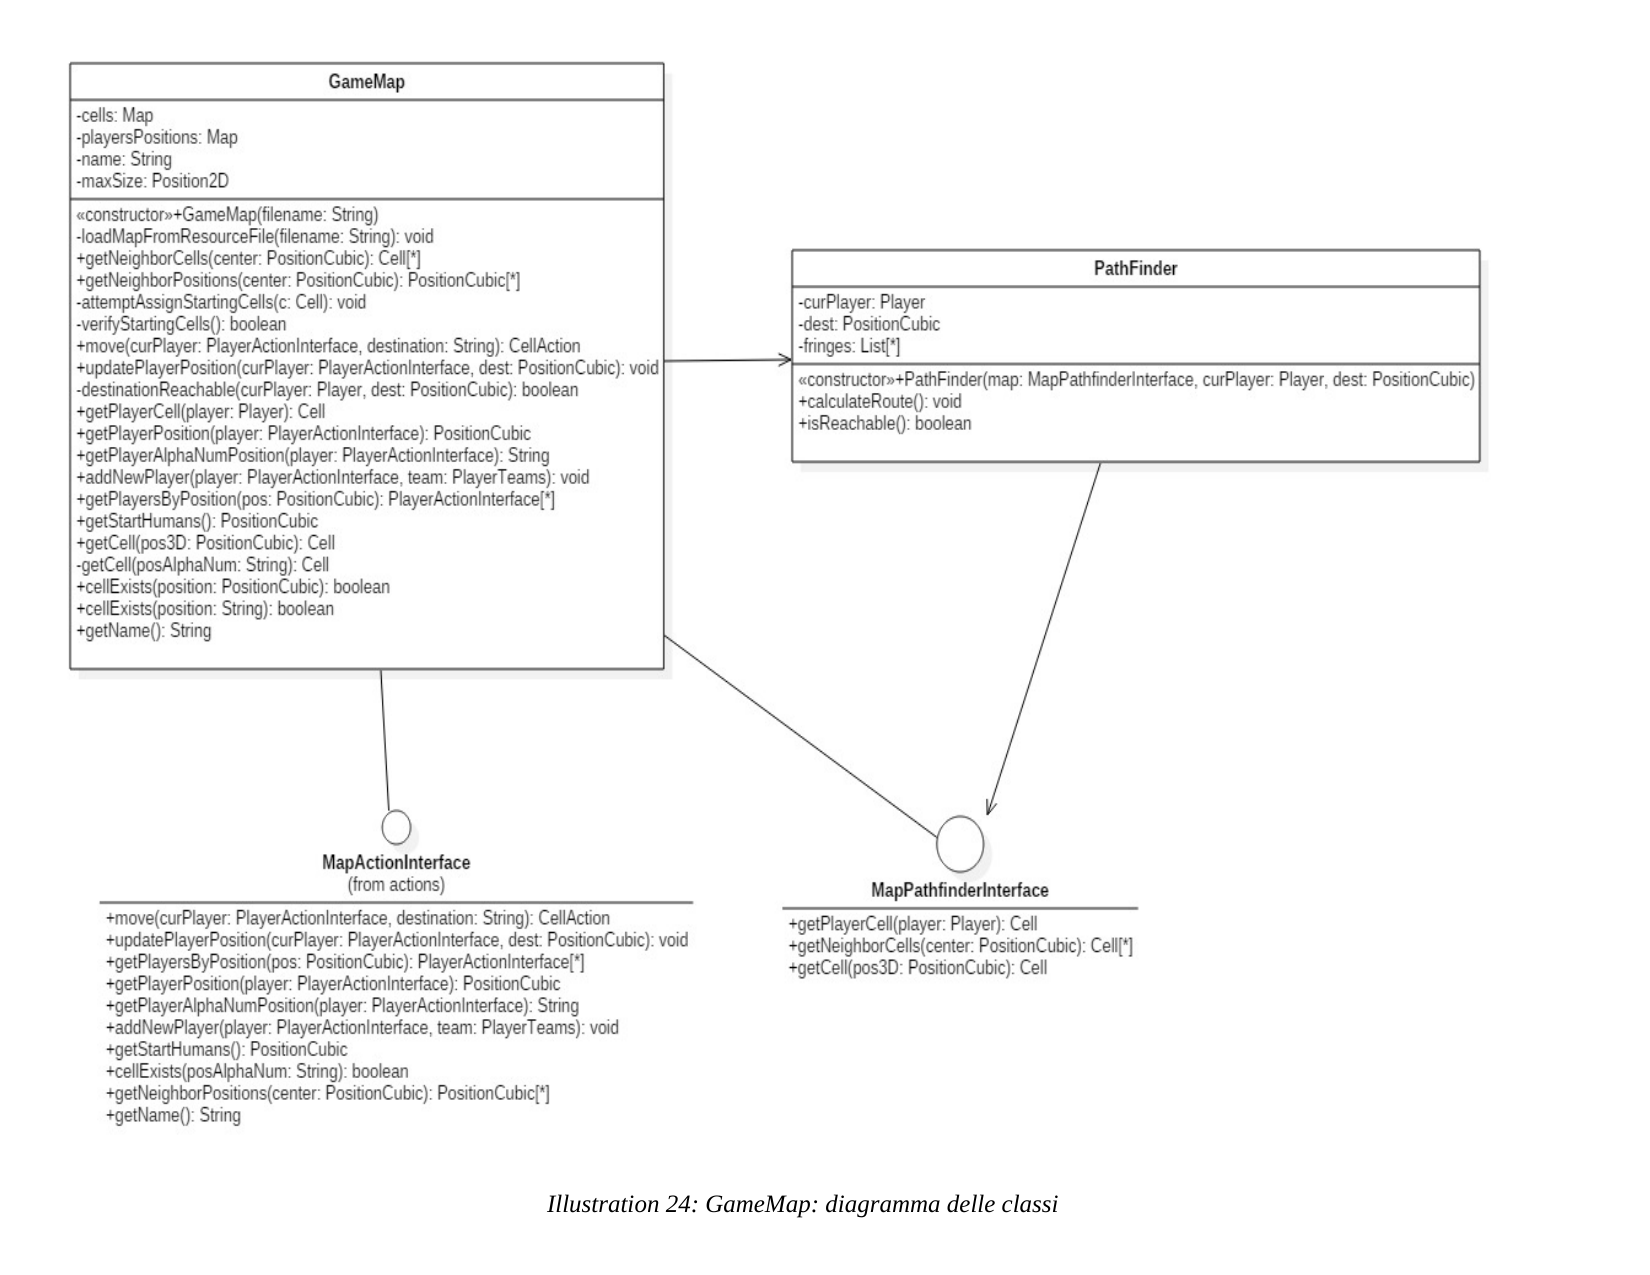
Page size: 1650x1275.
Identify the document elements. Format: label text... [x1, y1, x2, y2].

text Illustration 24: GameMap: diagramma delle classi [58, 1189, 1550, 1217]
picture [58, 49, 1491, 1148]
